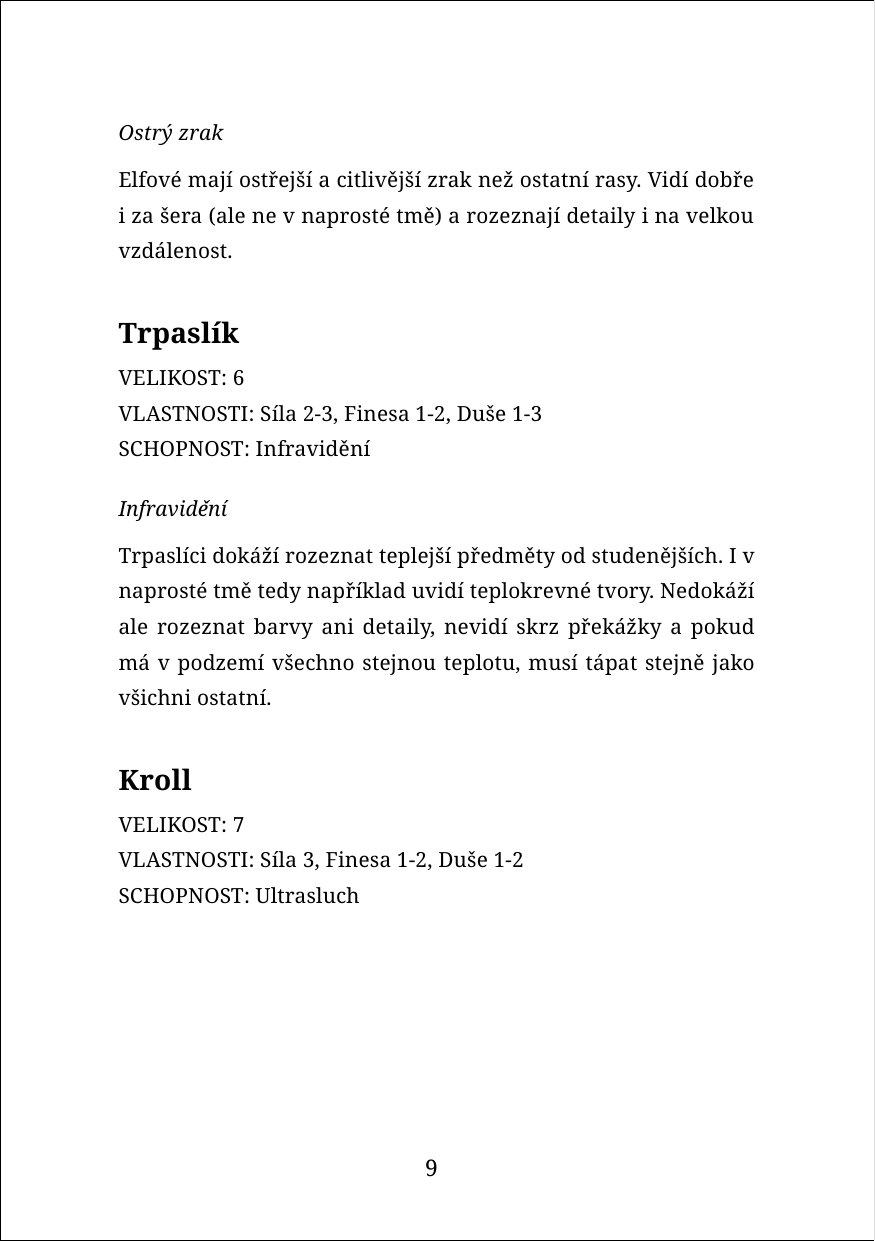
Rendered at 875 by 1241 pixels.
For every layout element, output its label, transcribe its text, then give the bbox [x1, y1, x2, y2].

text Elfové mají ostřejší a citlivější zrak než ostatní rasy. Vidí dobře i za šera (ale ne v naprosté tmě) a rozeznají detaily i na velkou vzdálenost. [118, 166, 756, 265]
text VELIKOST: 7 VLASTNOSTI: Síla 3, Finesa 1-2, Duše 1-2 SCHOPNOST: Ultrasluch [118, 810, 756, 909]
text Infravidění [118, 494, 756, 522]
text Trpaslíci dokáží rozeznat teplejší předměty od studenějších. I v naprosté tmě tedy například uvidí teplokrevné tvory. Nedokáží ale rozeznat barvy ani detaily, nevidí skrz překážky a pokud má v podzemí všechno stejnou teplotu, musí tápat stejně jako všichni ostatní. [118, 541, 756, 712]
subtitle Trpaslík [118, 313, 756, 352]
text Ostrý zrak [118, 118, 756, 147]
text VELIKOST: 6 VLASTNOSTI: Síla 2-3, Finesa 1-2, Duše 1-3 SCHOPNOST: Infravidění [118, 363, 756, 463]
subtitle Kroll [118, 760, 756, 798]
